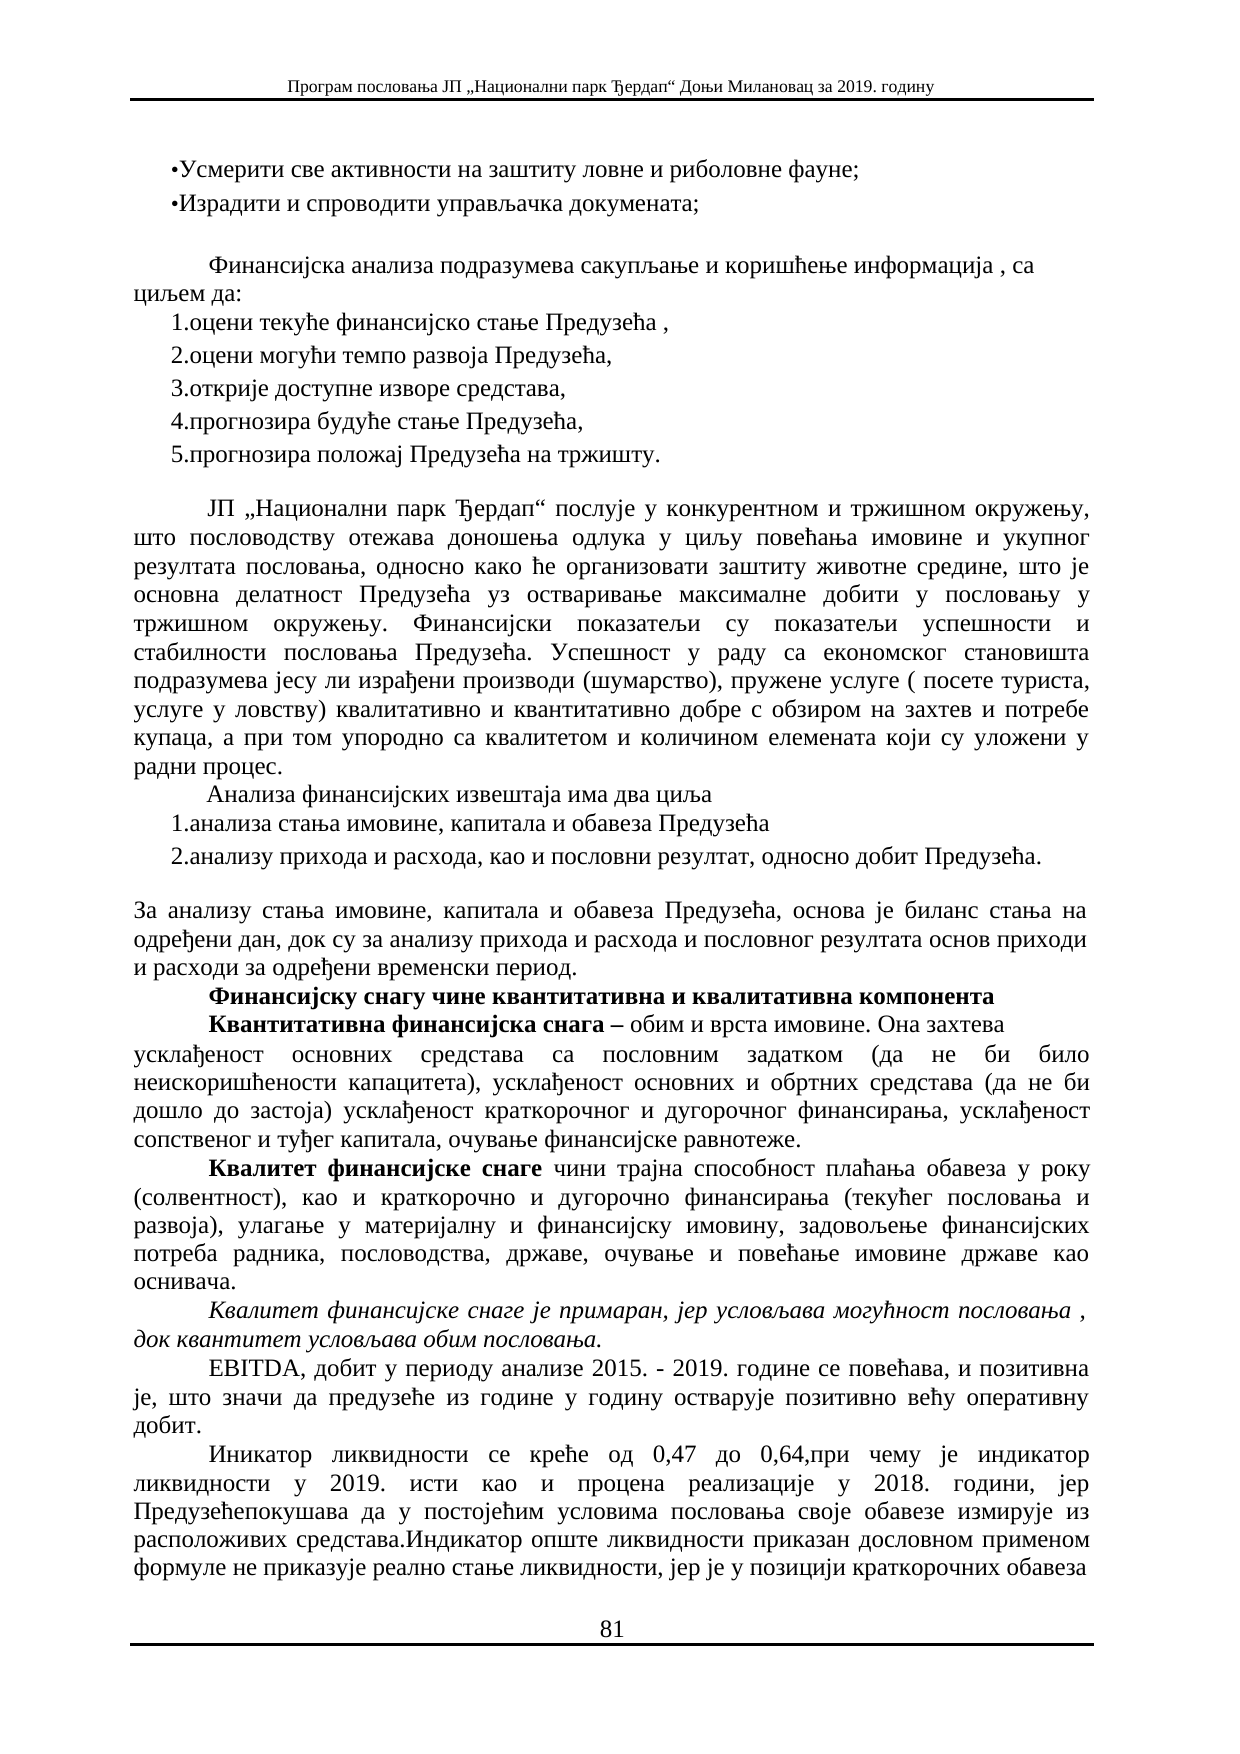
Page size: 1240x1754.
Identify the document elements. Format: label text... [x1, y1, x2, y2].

text Финансијска анализа подразумева сакупљање и коришћење информација , са циљем да: [133, 251, 1089, 307]
list открије доступне изворе средстава, [171, 373, 1091, 402]
text Анализа финансијских извештаја има два циља [206, 779, 1091, 808]
list анализу прихода и расхода, као и пословни резултат, односно добит Предузећа. [171, 841, 1091, 870]
text ЕBITDA, добит у периоду анализе 2015. - 2019. године се повећава, и позитивна је, што значи да предузеће из године у годину остварује позитивно већу оперативну добит. [133, 1354, 1091, 1438]
list прогнозира будуће стање Предузећа, [171, 406, 1091, 435]
text 81 [133, 1614, 1091, 1643]
list Израдити и спроводити управљачка докумената; [171, 188, 1091, 217]
text Финансијску снагу чине квантитативна и квалитативна компонента Квантитативна финансијска снага – обим и врста имовине. Она захтева [208, 982, 1089, 1038]
text Квалитет финансијске снаге је примаран, јер условљава могућност пословања , док квантитет условљава обим пословања. [133, 1297, 1089, 1352]
list Усмерити све активности на заштиту ловне и риболовне фауне; [171, 154, 1091, 182]
list оцени могући темпо развоја Предузећа, [171, 340, 1091, 369]
text ЈП „Национални парк Ђердап“ послује у конкурентном и тржишном окружењу, што пословодству отежава доношења одлука у циљу повећања имовине и укупног резултата пословања, односно како ће организовати заштиту животне средине, што је основна делатност Предузећа уз остваривање максималне добити у пословању у тржишном окружењу. Финансијски показатељи су показатељи успешности и стабилности пословања Предузећа. Успешност у раду са економског становишта подразумева јесу ли израђени производи (шумарство), пружене услуге ( посете туриста, услуге у ловству) квалитативно и квантитативно добре с обзиром на захтев и потребе купаца, а при том упородно са квалитетом и количином елемената који су уложени у радни процес. [133, 494, 1091, 779]
text усклађеност основних средстава са пословним задатком (да не би било неискоришћености капацитета), усклађеност основних и обртних средстава (да не би дошло до застоја) усклађеност краткорочног и дугорочног финансирања, усклађеност сопственог и туђег капитала, очување финансијске равнотеже. [133, 1040, 1091, 1152]
list прогнозира положај Предузећа на тржишту. [171, 439, 1091, 468]
text Програм пословања ЈП „Национални парк Ђердап“ Доњи Милановац за 2019. годину [133, 76, 1089, 96]
text Квалитет финансијске снаге чини трајна способност плаћања обавеза у року (солвентност), као и краткорочно и дугорочно финансирања (текућег пословања и развоја), улагање у материјалну и финансијску имовину, задовољење финансијских потреба радника, пословодства, државе, очување и повећање имовине државе као оснивача. [133, 1154, 1091, 1295]
list оцени текуће финансијско стање Предузећа , [171, 307, 1091, 336]
text За анализу стања имовине, капитала и обавеза Предузећа, основа је биланс стања на одређени дан, док су за анализу прихода и расхода и пословног резултата основ приходи и расходи за одређени временски период. [133, 896, 1089, 981]
list анализа стања имовине, капитала и обавеза Предузећа [171, 808, 1091, 837]
text Иникатор ликвидности се креће од 0,47 до 0,64,при чему је индикатор ликвидности у 2019. исти као и процена реализације у 2018. години, јер Предузећепокушава да у постојећим условима пословања своје обавезе измирује из расположивих средстава.Индикатор опште ликвидности приказан дословном применом формуле не приказује реално стање ликвидности, јер је у позицији краткорочних обавеза [133, 1440, 1091, 1581]
